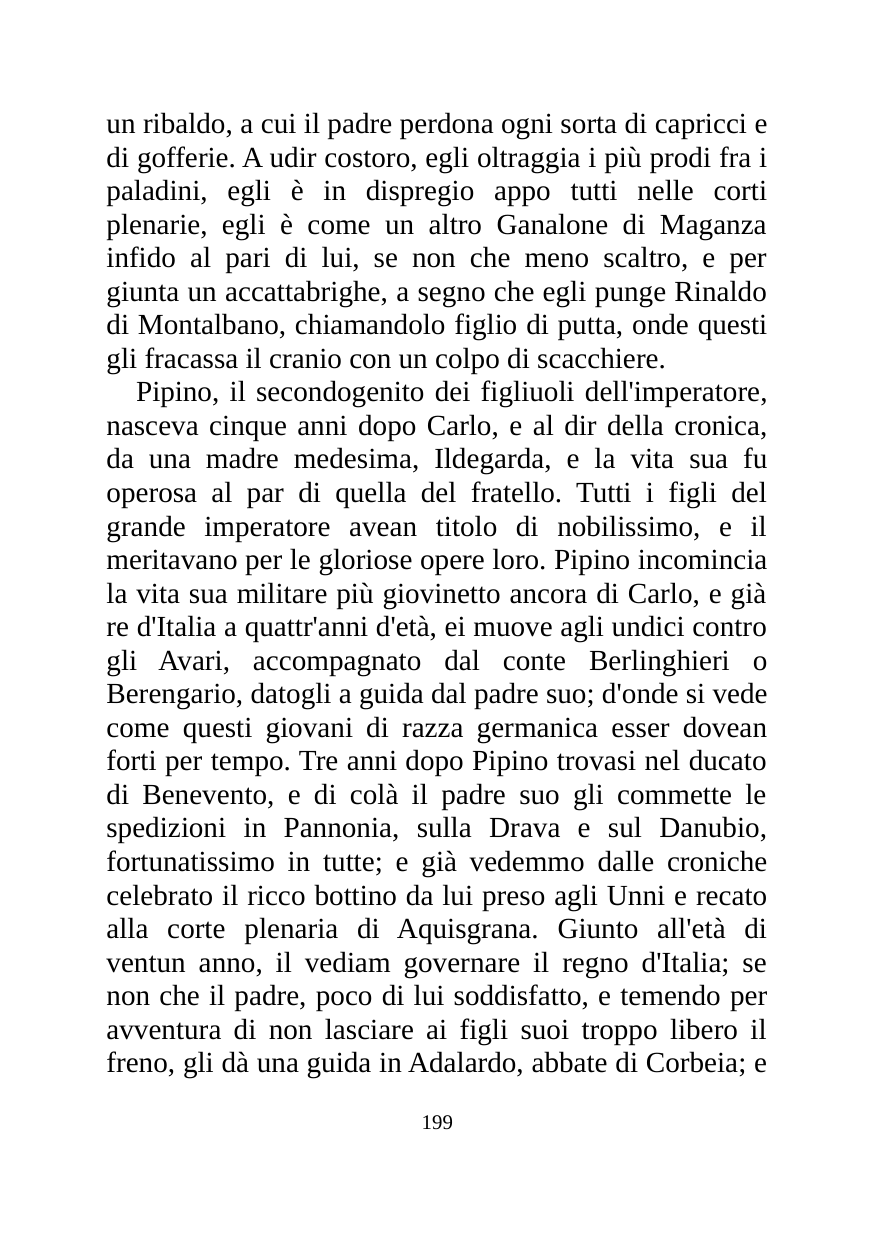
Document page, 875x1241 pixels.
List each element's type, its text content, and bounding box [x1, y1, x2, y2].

text Pipino, il secondogenito dei figliuoli dell'imperatore, nasceva cinque anni dopo Carlo, e al dir della cronica, da una madre medesima, Ildegarda, e la vita sua fu operosa al par di quella del fratello. Tutti i figli del grande imperatore avean titolo di nobilissimo, e il meritavano per le gloriose opere loro. Pipino incomincia la vita sua militare più giovinetto ancora di Carlo, e già re d'Italia a quattr'anni d'età, ei muove agli undici contro gli Avari, accompagnato dal conte Berlinghieri o Berengario, datogli a guida dal padre suo; d'onde si vede come questi giovani di razza germanica esser dovean forti per tempo. Tre anni dopo Pipino trovasi nel ducato di Benevento, e di colà il padre suo gli commette le spedizioni in Pannonia, sulla Drava e sul Danubio, fortunatissimo in tutte; e già vedemmo dalle croniche celebrato il ricco bottino da lui preso agli Unni e recato alla corte plenaria di Aquisgrana. Giunto all'età di ventun anno, il vediam governare il regno d'Italia; se non che il padre, poco di lui soddisfatto, e temendo per avventura di non lasciare ai figli suoi troppo libero il freno, gli dà una guida in Adalardo, abbate di Corbeia; e [106, 374, 768, 1079]
text un ribaldo, a cui il padre perdona ogni sorta di capricci e di gofferie. A udir costoro, egli oltraggia i più prodi fra i paladini, egli è in dispregio appo tutti nelle corti plenarie, egli è come un altro Ganalone di Maganza infido al pari di lui, se non che meno scaltro, e per giunta un accattabrighe, a segno che egli punge Rinaldo di Montalbano, chiamandolo figlio di putta, onde questi gli fracassa il cranio con un colpo di scacchiere. [106, 106, 768, 374]
